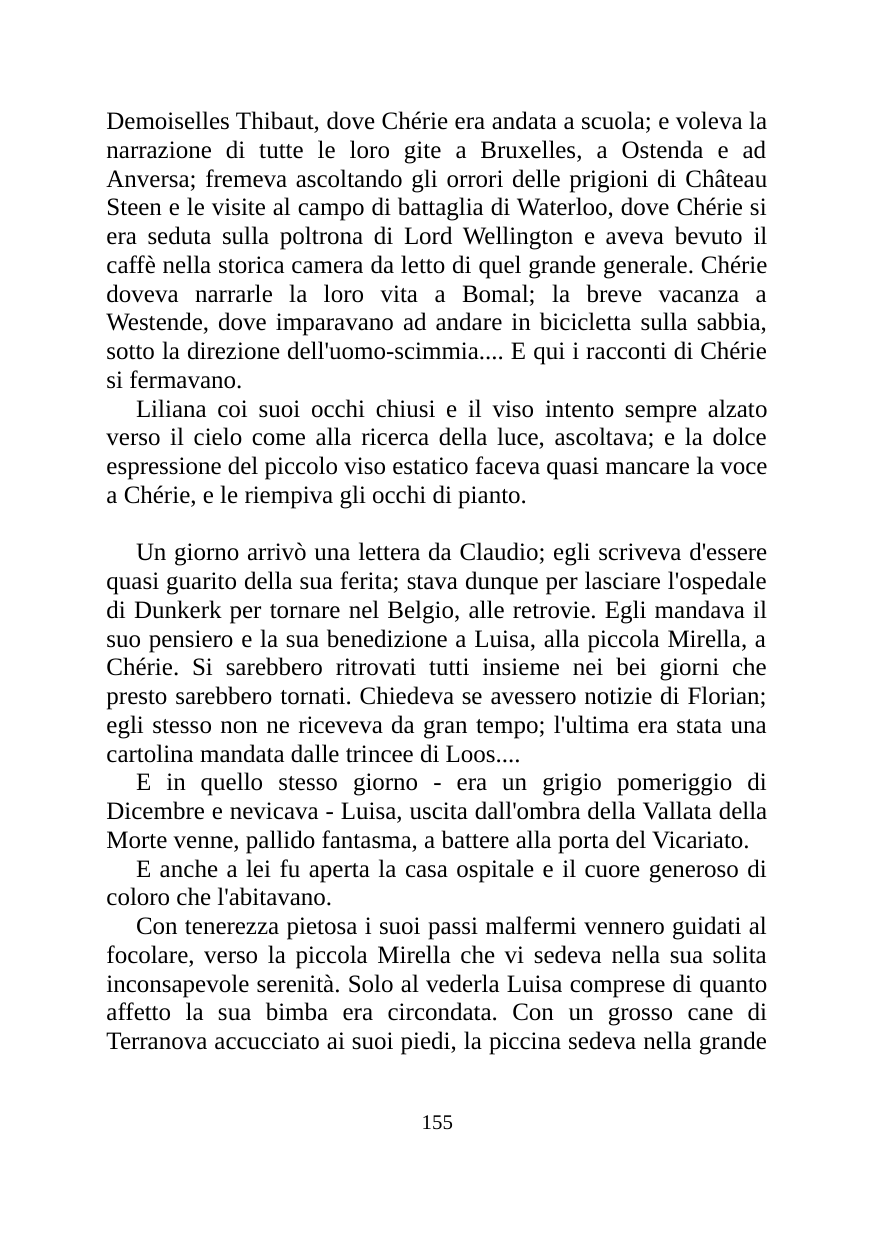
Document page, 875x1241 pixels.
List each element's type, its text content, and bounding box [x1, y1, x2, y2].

text Demoiselles Thibaut, dove Chérie era andata a scuola; e voleva la narrazione di tutte le loro gite a Bruxelles, a Ostenda e ad Anversa; fremeva ascoltando gli orrori delle prigioni di Château Steen e le visite al campo di battaglia di Waterloo, dove Chérie si era seduta sulla poltrona di Lord Wellington e aveva bevuto il caffè nella storica camera da letto di quel grande generale. Chérie doveva narrarle la loro vita a Bomal; la breve vacanza a Westende, dove imparavano ad andare in bicicletta sulla sabbia, sotto la direzione dell'uomo-scimmia.... E qui i racconti di Chérie si fermavano. [106, 106, 768, 394]
text E anche a lei fu aperta la casa ospitale e il cuore generoso di coloro che l'abitavano. [106, 854, 768, 911]
text Con tenerezza pietosa i suoi passi malfermi vennero guidati al focolare, verso la piccola Mirella che vi sedeva nella sua solita inconsapevole serenità. Solo al vederla Luisa comprese di quanto affetto la sua bimba era circondata. Con un grosso cane di Terranova accucciato ai suoi piedi, la piccina sedeva nella grande [106, 911, 768, 1055]
text E in quello stesso giorno - era un grigio pomeriggio di Dicembre e nevicava - Luisa, uscita dall'ombra della Vallata della Morte venne, pallido fantasma, a battere alla porta del Vicariato. [106, 767, 768, 854]
text Un giorno arrivò una lettera da Claudio; egli scriveva d'essere quasi guarito della sua ferita; stava dunque per lasciare l'ospedale di Dunkerk per tornare nel Belgio, alle retrovie. Egli mandava il suo pensiero e la sua benedizione a Luisa, alla piccola Mirella, a Chérie. Si sarebbero ritrovati tutti insieme nei bei giorni che presto sarebbero tornati. Chiedeva se avessero notizie di Florian; egli stesso non ne riceveva da gran tempo; l'ultima era stata una cartolina mandata dalle trincee di Loos.... [106, 537, 768, 767]
text Liliana coi suoi occhi chiusi e il viso intento sempre alzato verso il cielo come alla ricerca della luce, ascoltava; e la dolce espressione del piccolo viso estatico faceva quasi mancare la voce a Chérie, e le riempiva gli occhi di pianto. [106, 394, 768, 509]
